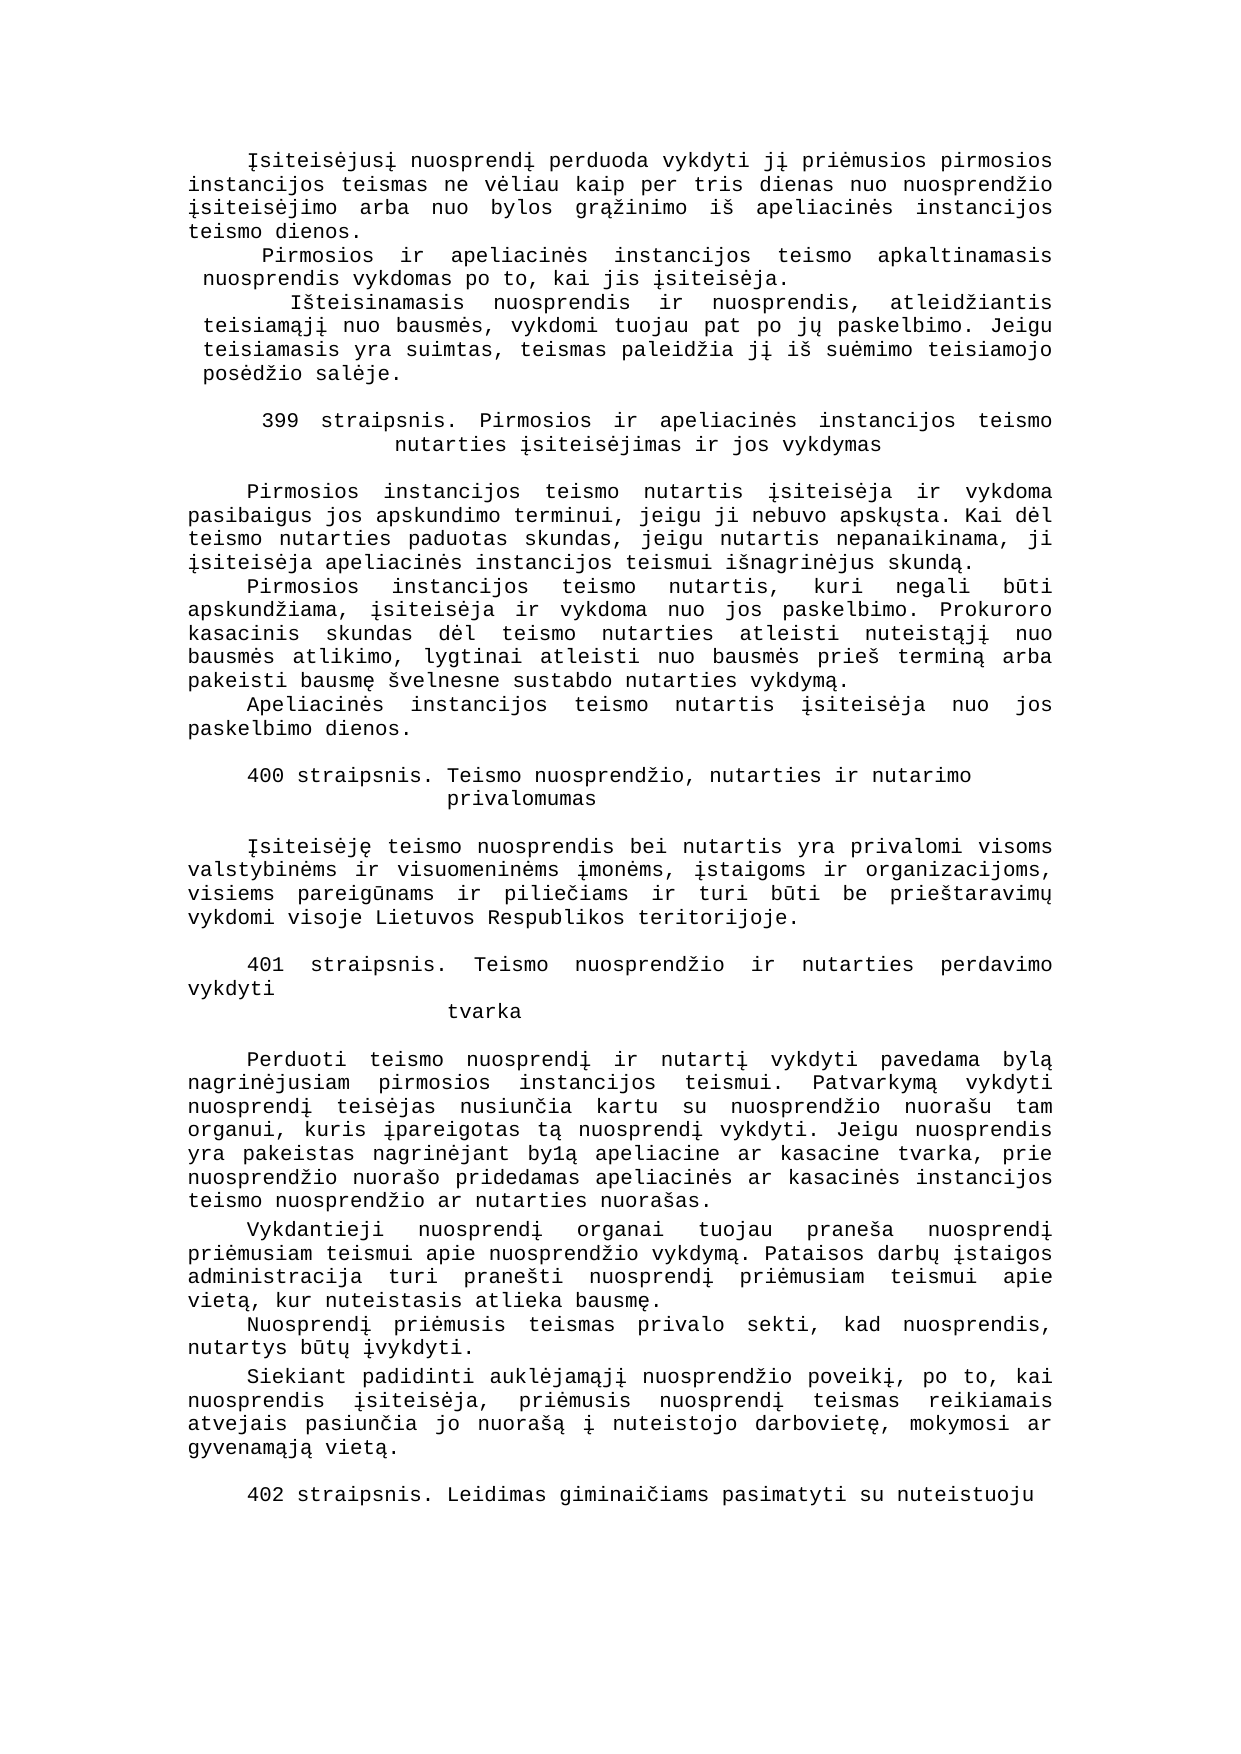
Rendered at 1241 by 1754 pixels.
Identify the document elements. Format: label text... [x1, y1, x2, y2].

text Siekiant padidinti auklėjamąjį nuosprendžio poveikį, po to, kai nuosprendis įsiteisėja, priėmusis nuosprendį teismas reikiamais atvejais pasiunčia jo nuorašą į nuteistojo darbovietę, mokymosi ar gyvenamąją vietą. [187, 1366, 1053, 1461]
text tvarka [187, 1001, 1053, 1025]
text Vykdantieji nuosprendį organai tuojau praneša nuosprendį priėmusiam teismui apie nuosprendžio vykdymą. Pataisos darbų įstaigos administracija turi pranešti nuosprendį priėmusiam teismui apie vietą, kur nuteistasis atlieka bausmę. [187, 1219, 1053, 1314]
text 399 straipsnis. Pirmosios ir apeliacinės instancijos teismo nutarties įsiteisėjimas ir jos vykdymas [261, 410, 1053, 457]
text Pirmosios ir apeliacinės instancijos teismo apkaltinamasis nuosprendis vykdomas po to, kai jis įsiteisėja. [202, 244, 1053, 292]
text Įsiteisėję teismo nuosprendis bei nutartis yra privalomi visoms valstybinėms ir visuomeninėms įmonėms, įstaigoms ir organizacijoms, visiems pareigūnams ir piliečiams ir turi būti be prieštaravimų vykdomi visoje Lietuvos Respublikos teritorijoje. [187, 836, 1053, 930]
text privalomumas [187, 788, 1053, 812]
text 402 straipsnis. Leidimas giminaičiams pasimatyti su nuteistuoju [187, 1484, 1053, 1508]
text Pirmosios instancijos teismo nutartis, kuri negali būti apskundžiama, įsiteisėja ir vykdoma nuo jos paskelbimo. Prokuroro kasacinis skundas dėl teismo nutarties atleisti nuteistąjį nuo bausmės atlikimo, lygtinai atleisti nuo bausmės prieš terminą arba pakeisti bausmę švelnesne sustabdo nutarties vykdymą. [187, 576, 1053, 694]
text 401 straipsnis. Teismo nuosprendžio ir nutarties perdavimo vykdyti [187, 954, 1053, 1001]
text Nuosprendį priėmusis teismas privalo sekti, kad nuosprendis, nutartys būtų įvykdyti. [187, 1314, 1053, 1361]
text Perduoti teismo nuosprendį ir nutartį vykdyti pavedama bylą nagrinėjusiam pirmosios instancijos teismui. Patvarkymą vykdyti nuosprendį teisėjas nusiunčia kartu su nuosprendžio nuorašu tam organui, kuris įpareigotas tą nuosprendį vykdyti. Jeigu nuosprendis yra pakeistas nagrinėjant by1ą apeliacine ar kasacine tvarka, prie nuosprendžio nuorašo pridedamas apeliacinės ar kasacinės instancijos teismo nuosprendžio ar nutarties nuorašas. [187, 1048, 1053, 1214]
text Pirmosios instancijos teismo nutartis įsiteisėja ir vykdoma pasibaigus jos apskundimo terminui, jeigu ji nebuvo apskųsta. Kai dėl teismo nutarties paduotas skundas, jeigu nutartis nepanaikinama, ji įsiteisėja apeliacinės instancijos teismui išnagrinėjus skundą. [187, 481, 1053, 576]
text Apeliacinės instancijos teismo nutartis įsiteisėja nuo jos paskelbimo dienos. [187, 694, 1053, 741]
text Įsiteisėjusį nuosprendį perduoda vykdyti jį priėmusios pirmosios instancijos teismas ne vėliau kaip per tris dienas nuo nuosprendžio įsiteisėjimo arba nuo bylos grąžinimo iš apeliacinės instancijos teismo dienos. [187, 150, 1053, 244]
text 400 straipsnis. Teismo nuosprendžio, nutarties ir nutarimo [187, 765, 1053, 788]
text Išteisinamasis nuosprendis ir nuosprendis, atleidžiantis teisiamąjį nuo bausmės, vykdomi tuojau pat po jų paskelbimo. Jeigu teisiamasis yra suimtas, teismas paleidžia jį iš suėmimo teisiamojo posėdžio salėje. [202, 292, 1053, 386]
